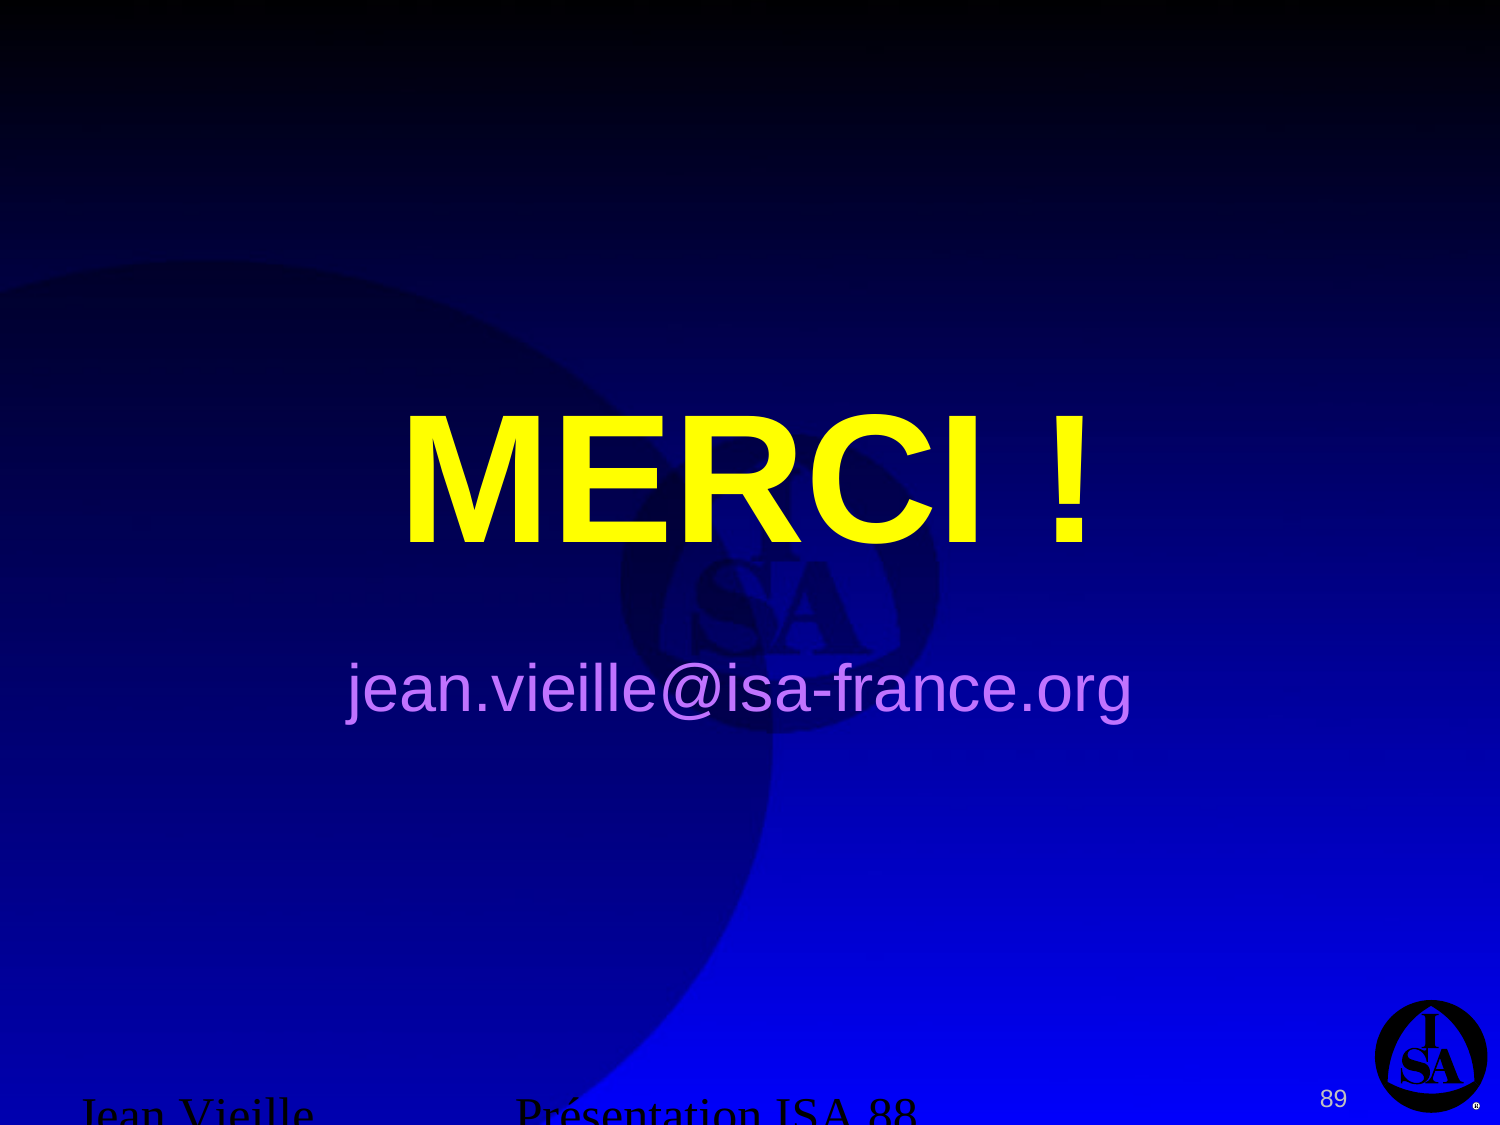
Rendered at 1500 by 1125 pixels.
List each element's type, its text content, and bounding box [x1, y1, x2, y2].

picture [898, 1116, 911, 1125]
picture [234, 1110, 244, 1118]
picture [830, 1103, 841, 1118]
picture [148, 1111, 157, 1125]
picture [124, 1120, 133, 1125]
picture [0, 0, 1500, 1125]
picture [668, 1120, 677, 1125]
subtitle jean.vieille@isa-france.org [225, 637, 1276, 926]
picture [828, 1121, 843, 1125]
picture [102, 1110, 112, 1118]
picture [524, 1101, 535, 1117]
picture [631, 1111, 640, 1125]
title MERCI ! [112, 351, 1388, 587]
picture [298, 1110, 308, 1118]
picture [607, 1110, 617, 1118]
picture [718, 1110, 731, 1125]
picture [873, 1116, 886, 1125]
picture [899, 1101, 910, 1114]
picture [874, 1101, 885, 1114]
picture [745, 1111, 754, 1125]
picture [565, 1110, 575, 1118]
